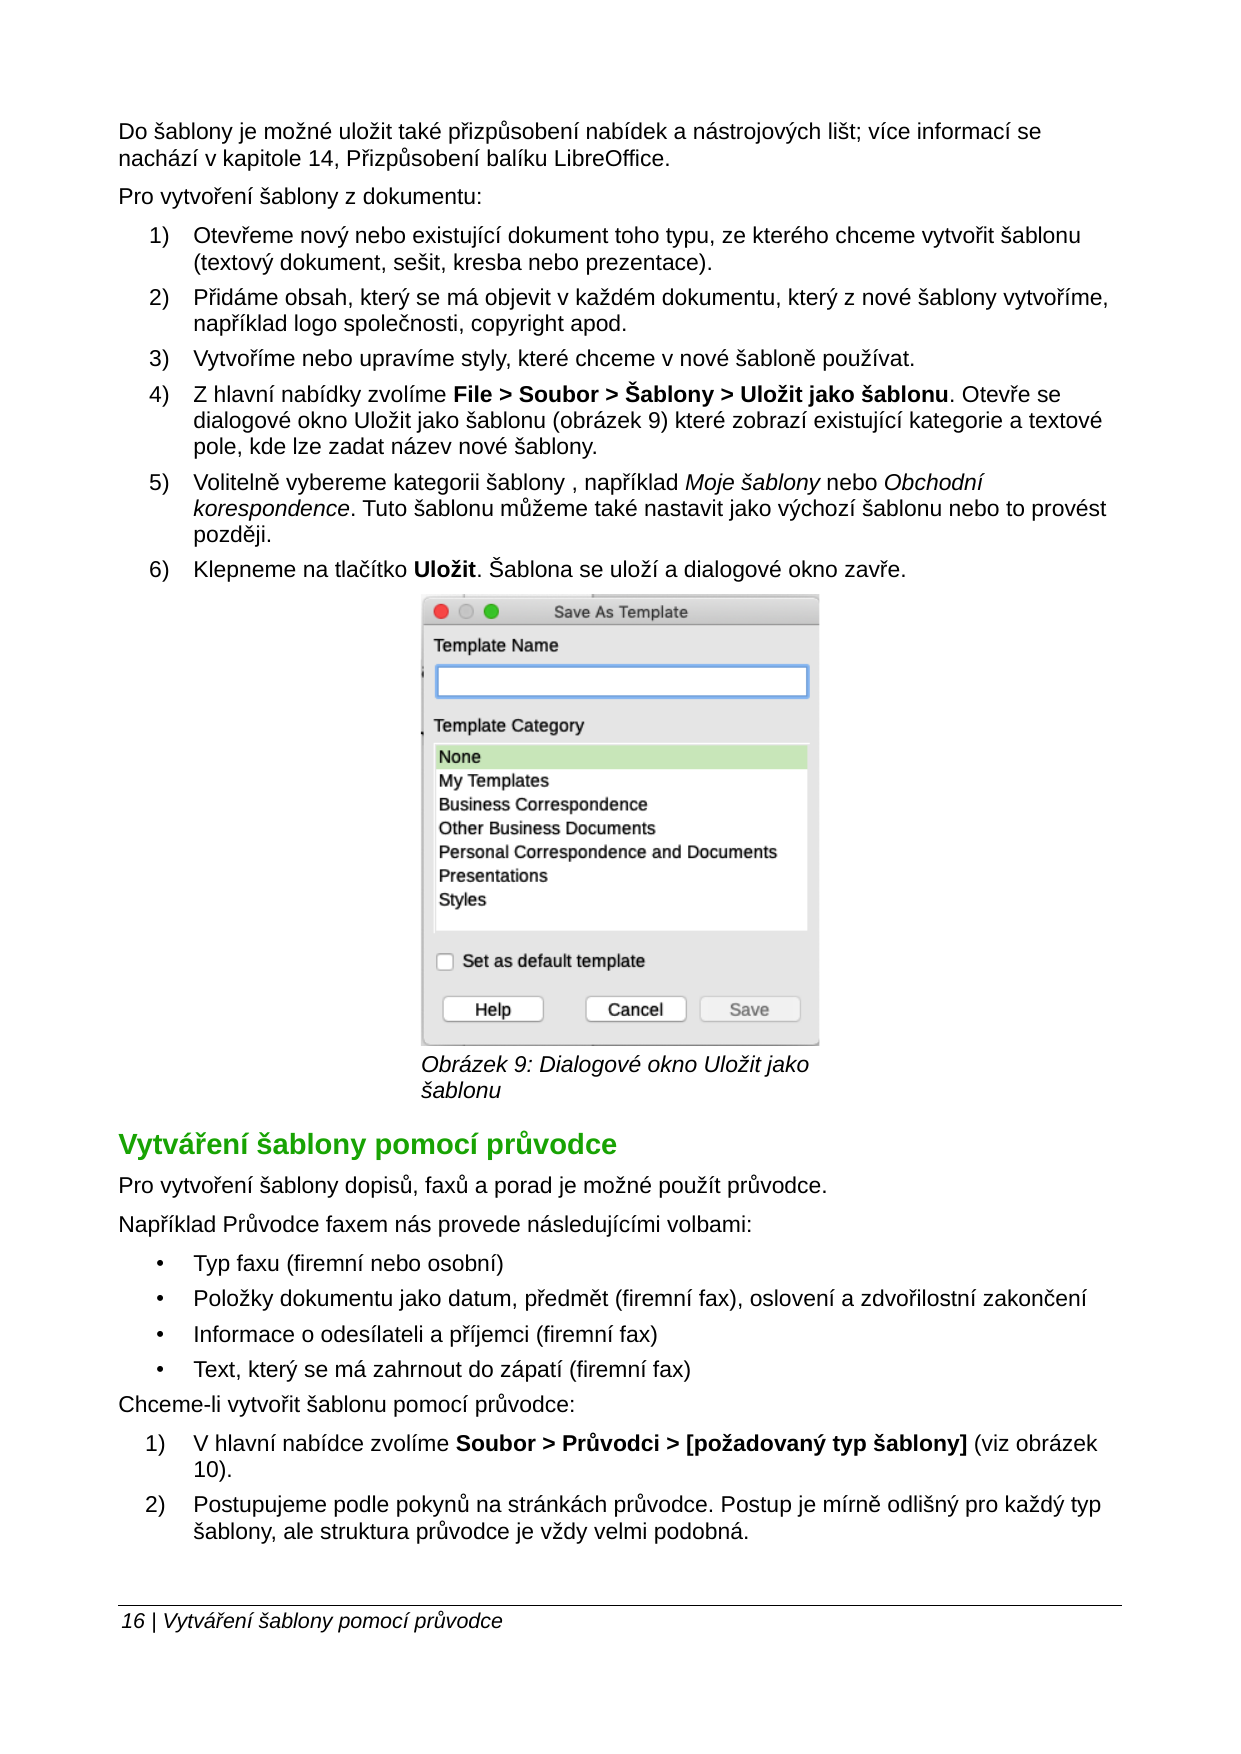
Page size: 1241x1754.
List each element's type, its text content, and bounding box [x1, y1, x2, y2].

list Z hlavní nabídky zvolíme File > Soubor > Šablony > Uložit jako šablonu. Otevře se dialogové okno Uložit jako šablonu (obrázek 9) které zobrazí existující kategorie a textové pole, kde lze zadat název nové šablony. [169, 381, 1122, 459]
list Typ faxu (firemní nebo osobní) [156, 1250, 1122, 1277]
list Informace o odesílateli a příjemci (firemní fax) [156, 1321, 1122, 1347]
list Přidáme obsah, který se má objevit v každém dokumentu, který z nové šablony vytvoříme, například logo společnosti, copyright apod. [169, 284, 1122, 336]
picture [420, 594, 820, 1046]
list V hlavní nabídce zvolíme Soubor > Průvodci > [požadovaný typ šablony] (viz obrázek 10). [165, 1430, 1122, 1483]
text Obrázek 9: Dialogové okno Uložit jako šablonu [421, 1046, 819, 1103]
list Otevřeme nový nebo existující dokument toho typu, ze kterého chceme vytvořit šablonu (textový dokument, sešit, kresba nebo prezentace). [169, 222, 1122, 275]
list Položky dokumentu jako datum, předmět (firemní fax), oslovení a zdvořilostní zakončení [156, 1285, 1122, 1312]
list Text, který se má zahrnout do zápatí (firemní fax) [156, 1356, 1122, 1382]
text Například Průvodce faxem nás provede následujícími volbami: [118, 1211, 1122, 1238]
list Volitelně vybereme kategorii šablony , například Moje šablony nebo Obchodní korespondence. Tuto šablonu můžeme také nastavit jako výchozí šablonu nebo to provést později. [169, 468, 1122, 547]
list Postupujeme podle pokynů na stránkách průvodce. Postup je mírně odlišný pro každý typ šablony, ale struktura průvodce je vždy velmi podobná. [165, 1491, 1122, 1544]
text Pro vytvoření šablony dopisů, faxů a porad je možné použít průvodce. [118, 1172, 1122, 1199]
subtitle Vytváření šablony pomocí průvodce [118, 1127, 1122, 1161]
list Klepneme na tlačítko Uložit. Šablona se uloží a dialogové okno zavře. [169, 556, 1122, 583]
text Pro vytvoření šablony z dokumentu: [118, 183, 1122, 210]
text Chceme-li vytvořit šablonu pomocí průvodce: [118, 1391, 1122, 1417]
text Do šablony je možné uložit také přizpůsobení nabídek a nástrojových lišt; více informací se nachází v kapitole 14, Přizpůsobení balíku LibreOffice. [118, 118, 1122, 171]
list Vytvoříme nebo upravíme styly, které chceme v nové šabloně používat. [169, 345, 1122, 372]
